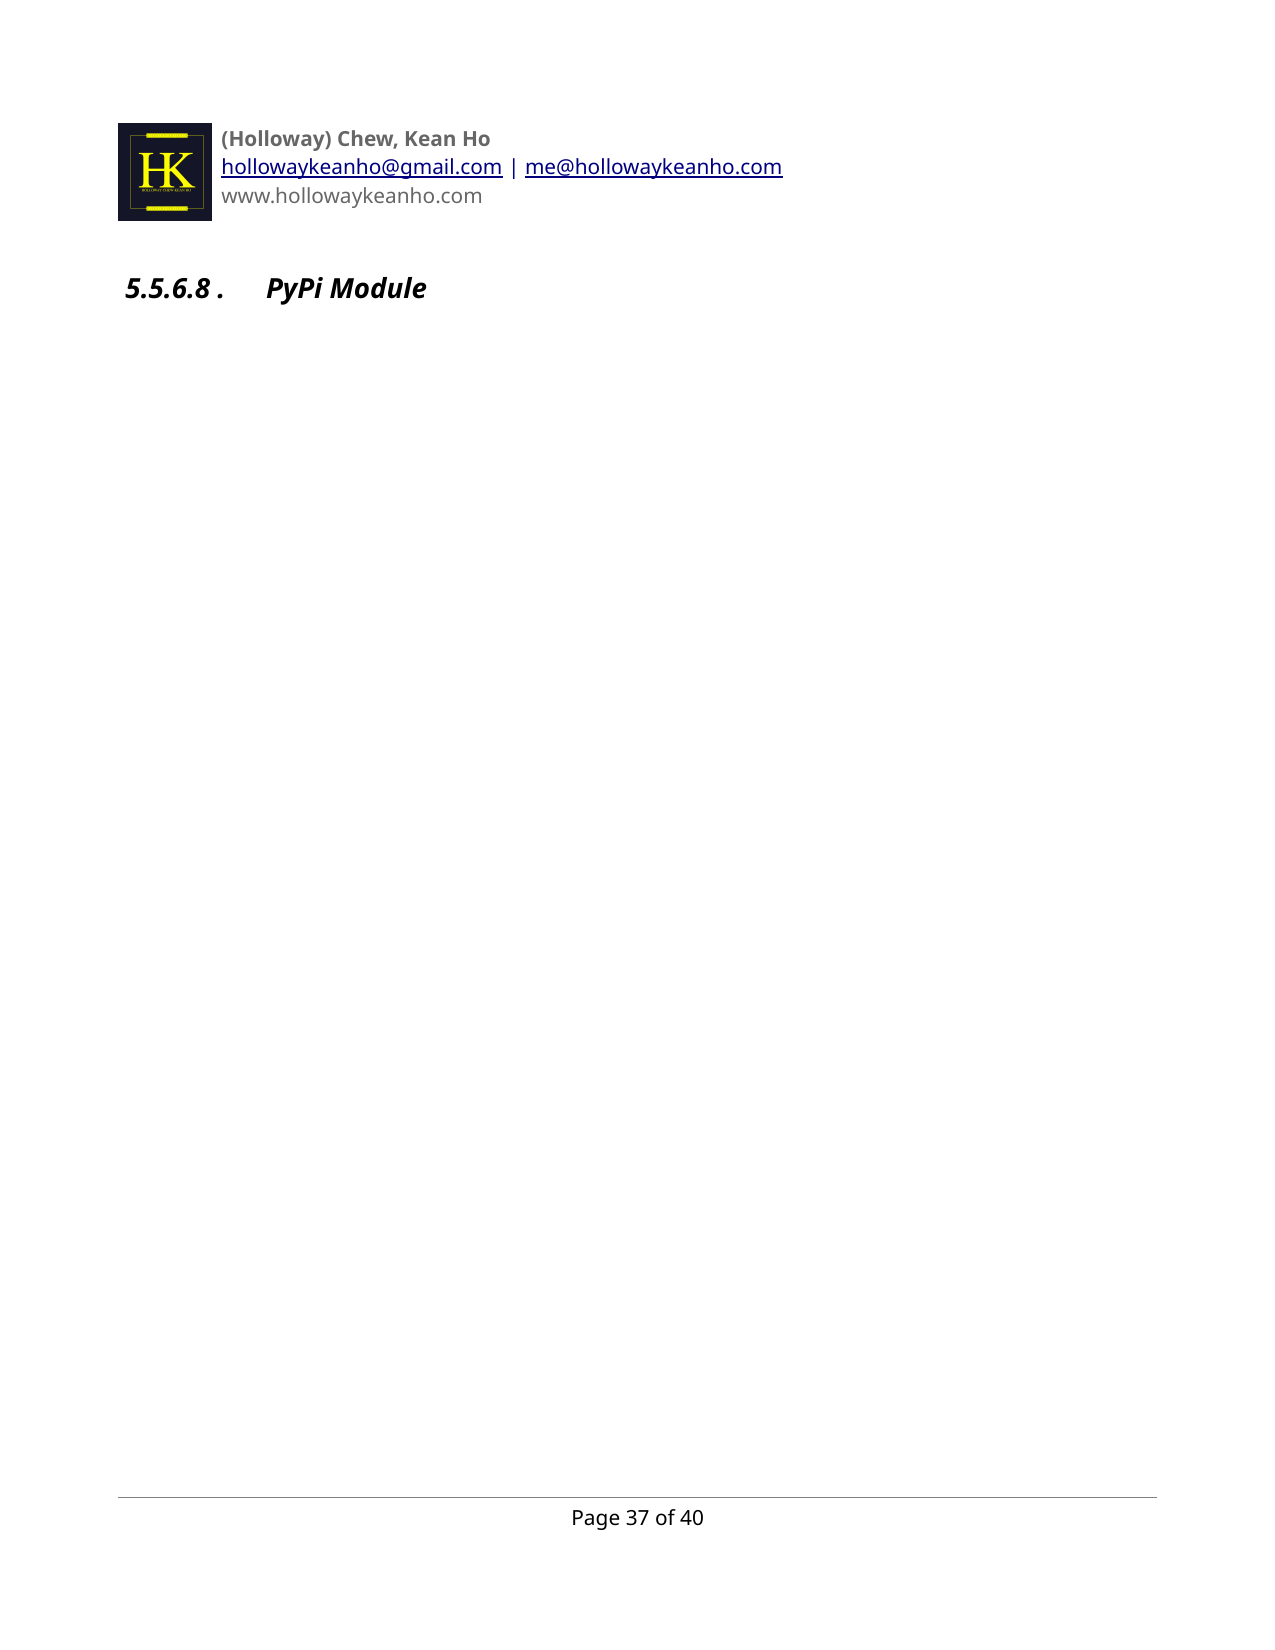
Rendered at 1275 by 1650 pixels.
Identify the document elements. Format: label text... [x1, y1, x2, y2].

picture [118, 123, 212, 221]
subtitle PyPi Module [118, 268, 1157, 306]
